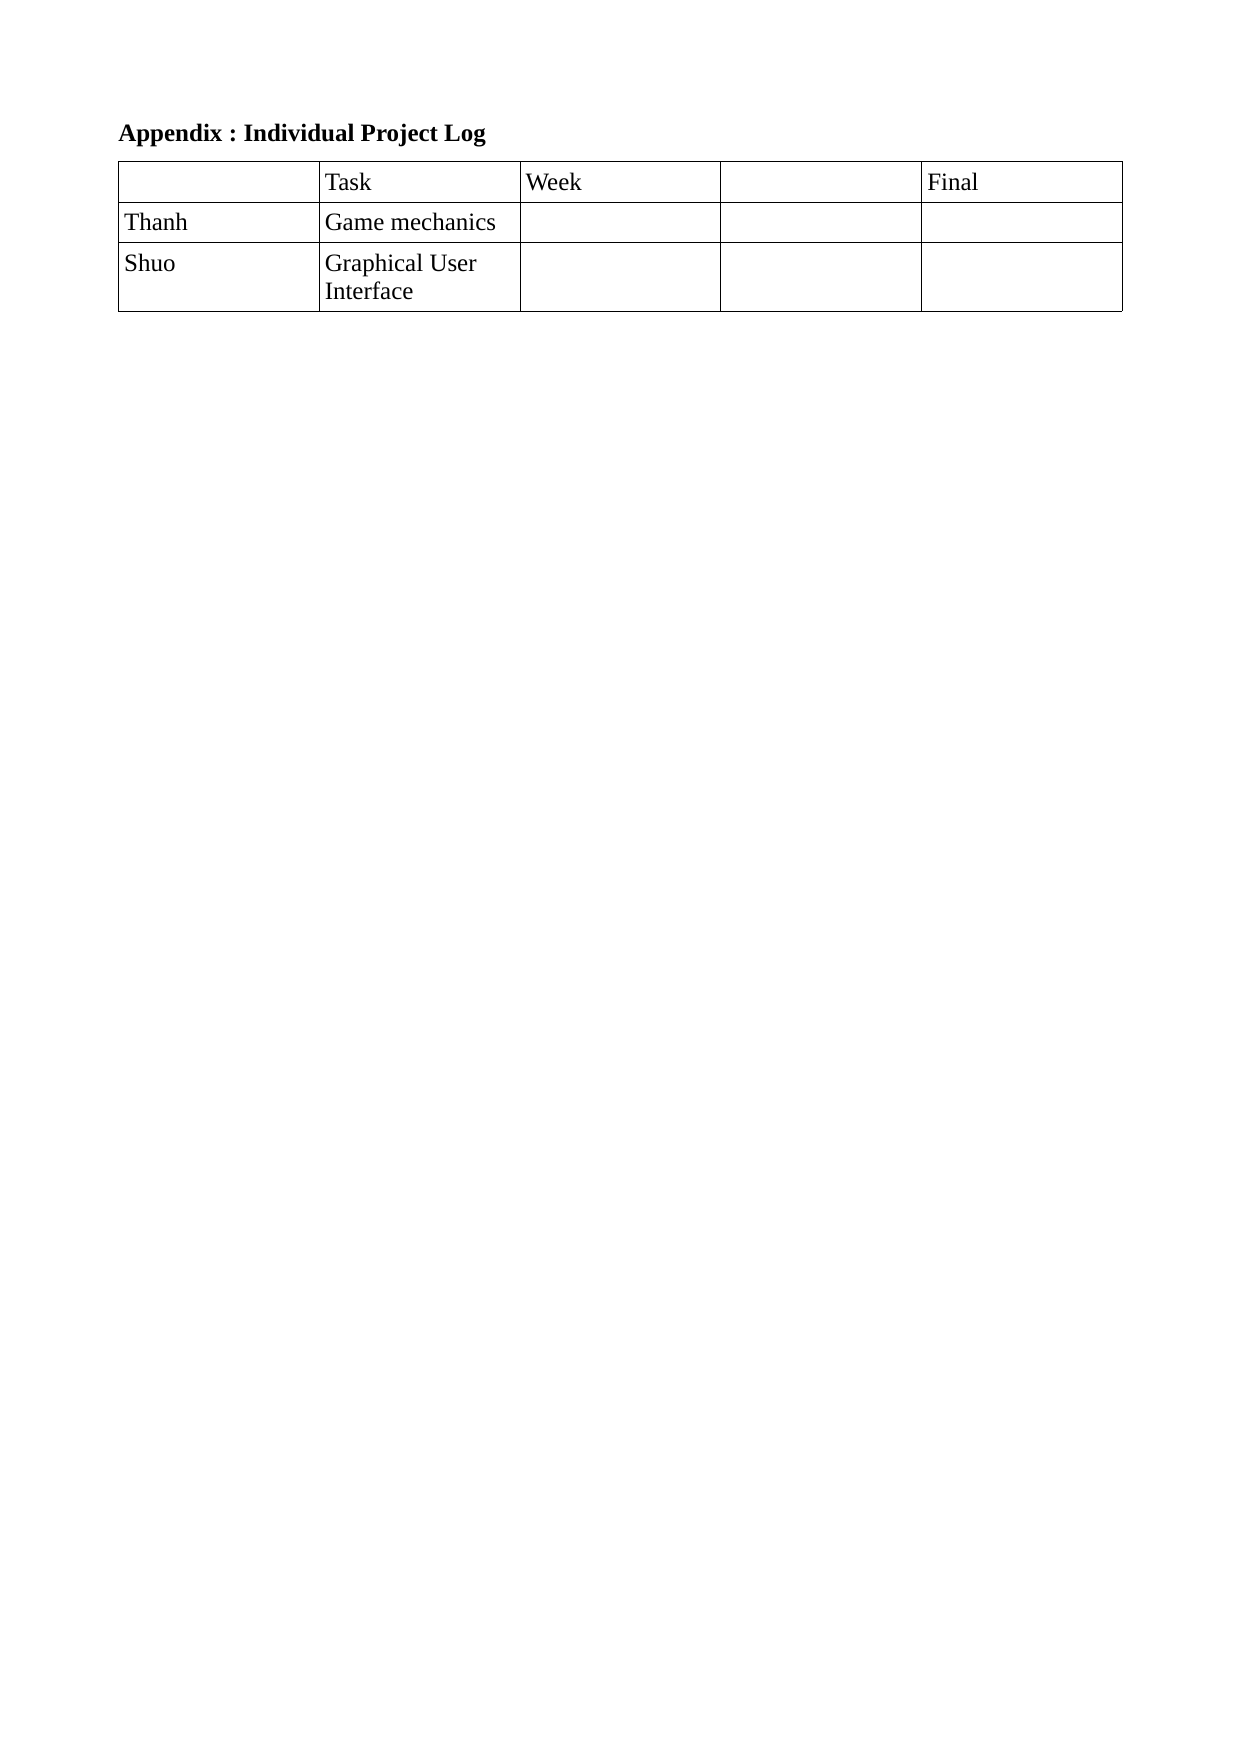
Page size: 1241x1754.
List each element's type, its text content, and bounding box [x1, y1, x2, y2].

table_header Week [521, 162, 720, 202]
table_cell [721, 203, 921, 242]
list Appendix : Individual Project Log [118, 118, 1122, 147]
table_cell [922, 243, 1122, 311]
table_cell Thanh [119, 203, 319, 242]
table_cell Shuo [119, 243, 319, 311]
table_header [119, 162, 319, 202]
table_cell [521, 203, 720, 242]
table_header [721, 162, 921, 202]
table_cell [521, 243, 720, 311]
table_header Final [922, 162, 1122, 202]
table_cell [922, 203, 1122, 242]
table_header Task [320, 162, 520, 202]
table_cell Graphical User Interface [320, 243, 520, 311]
table_cell Game mechanics [320, 203, 520, 242]
table_cell [721, 243, 921, 311]
